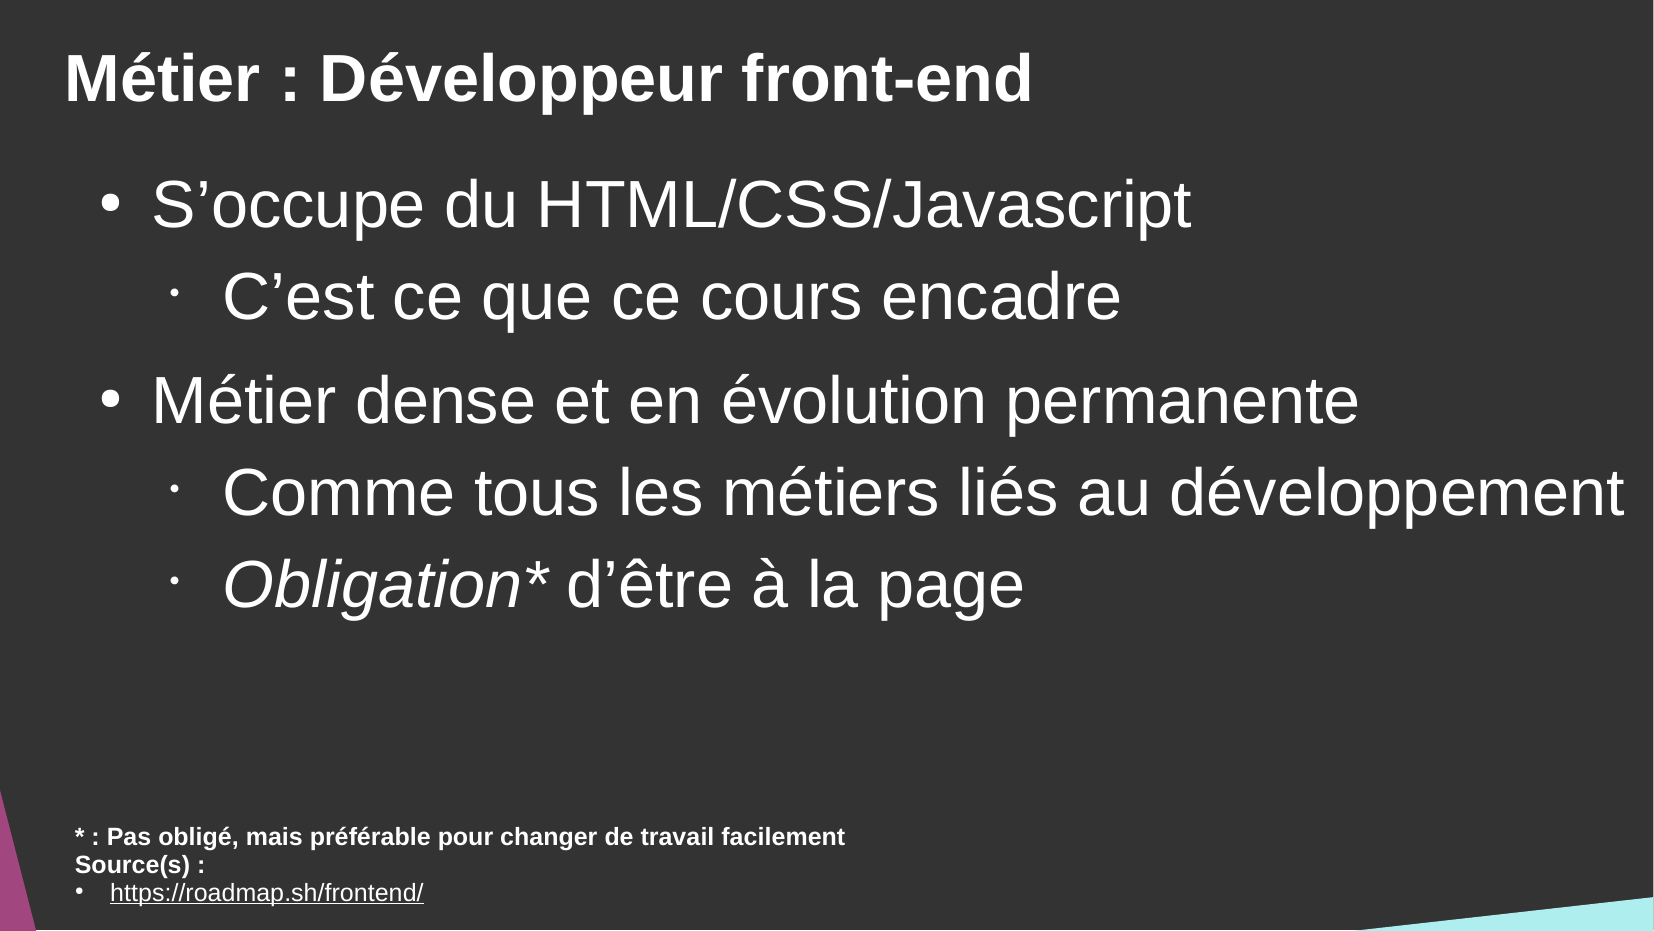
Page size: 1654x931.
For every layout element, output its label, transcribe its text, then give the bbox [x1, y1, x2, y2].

list S’occupe du HTML/CSS/Javascript C’est ce que ce cours encadre Métier dense et en évolution permanente Comme tous les métiers liés au développement Obligation* d’être à la page [80, 166, 1635, 626]
text_box * : Pas obligé, mais préférable pour changer de travail facilement Source(s) : https://roadmap.sh/frontend/ [60, 814, 1546, 914]
title Métier : Développeur front-end [64, 40, 1553, 118]
text_box [1352, 897, 1654, 931]
text_box [0, 790, 37, 931]
